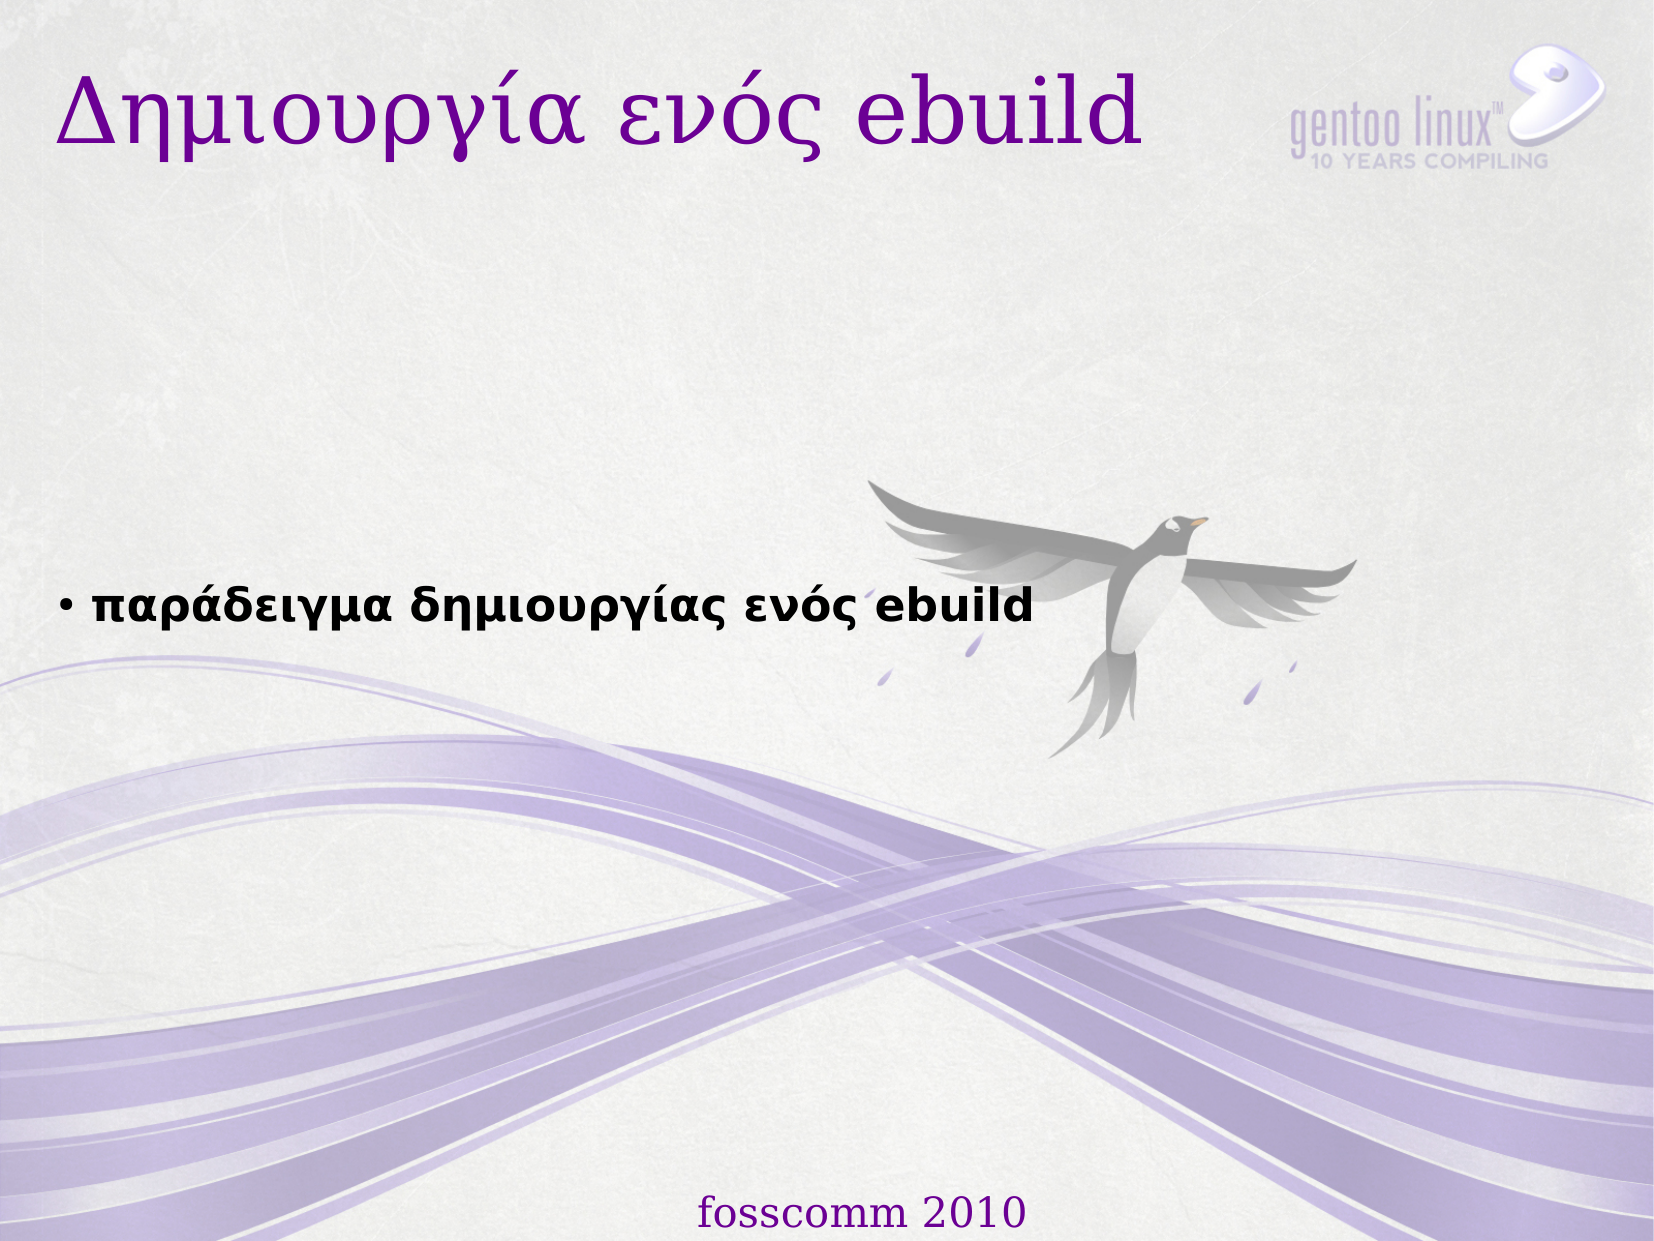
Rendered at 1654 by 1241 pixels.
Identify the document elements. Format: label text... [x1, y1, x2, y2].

title Δημιουργία ενός ebuild [53, 8, 1542, 181]
picture [0, 0, 1654, 1241]
title fosscomm 2010 [562, 1189, 1163, 1238]
text_box παράδειγμα δημιουργίας ενός ebuild [43, 181, 1613, 1177]
